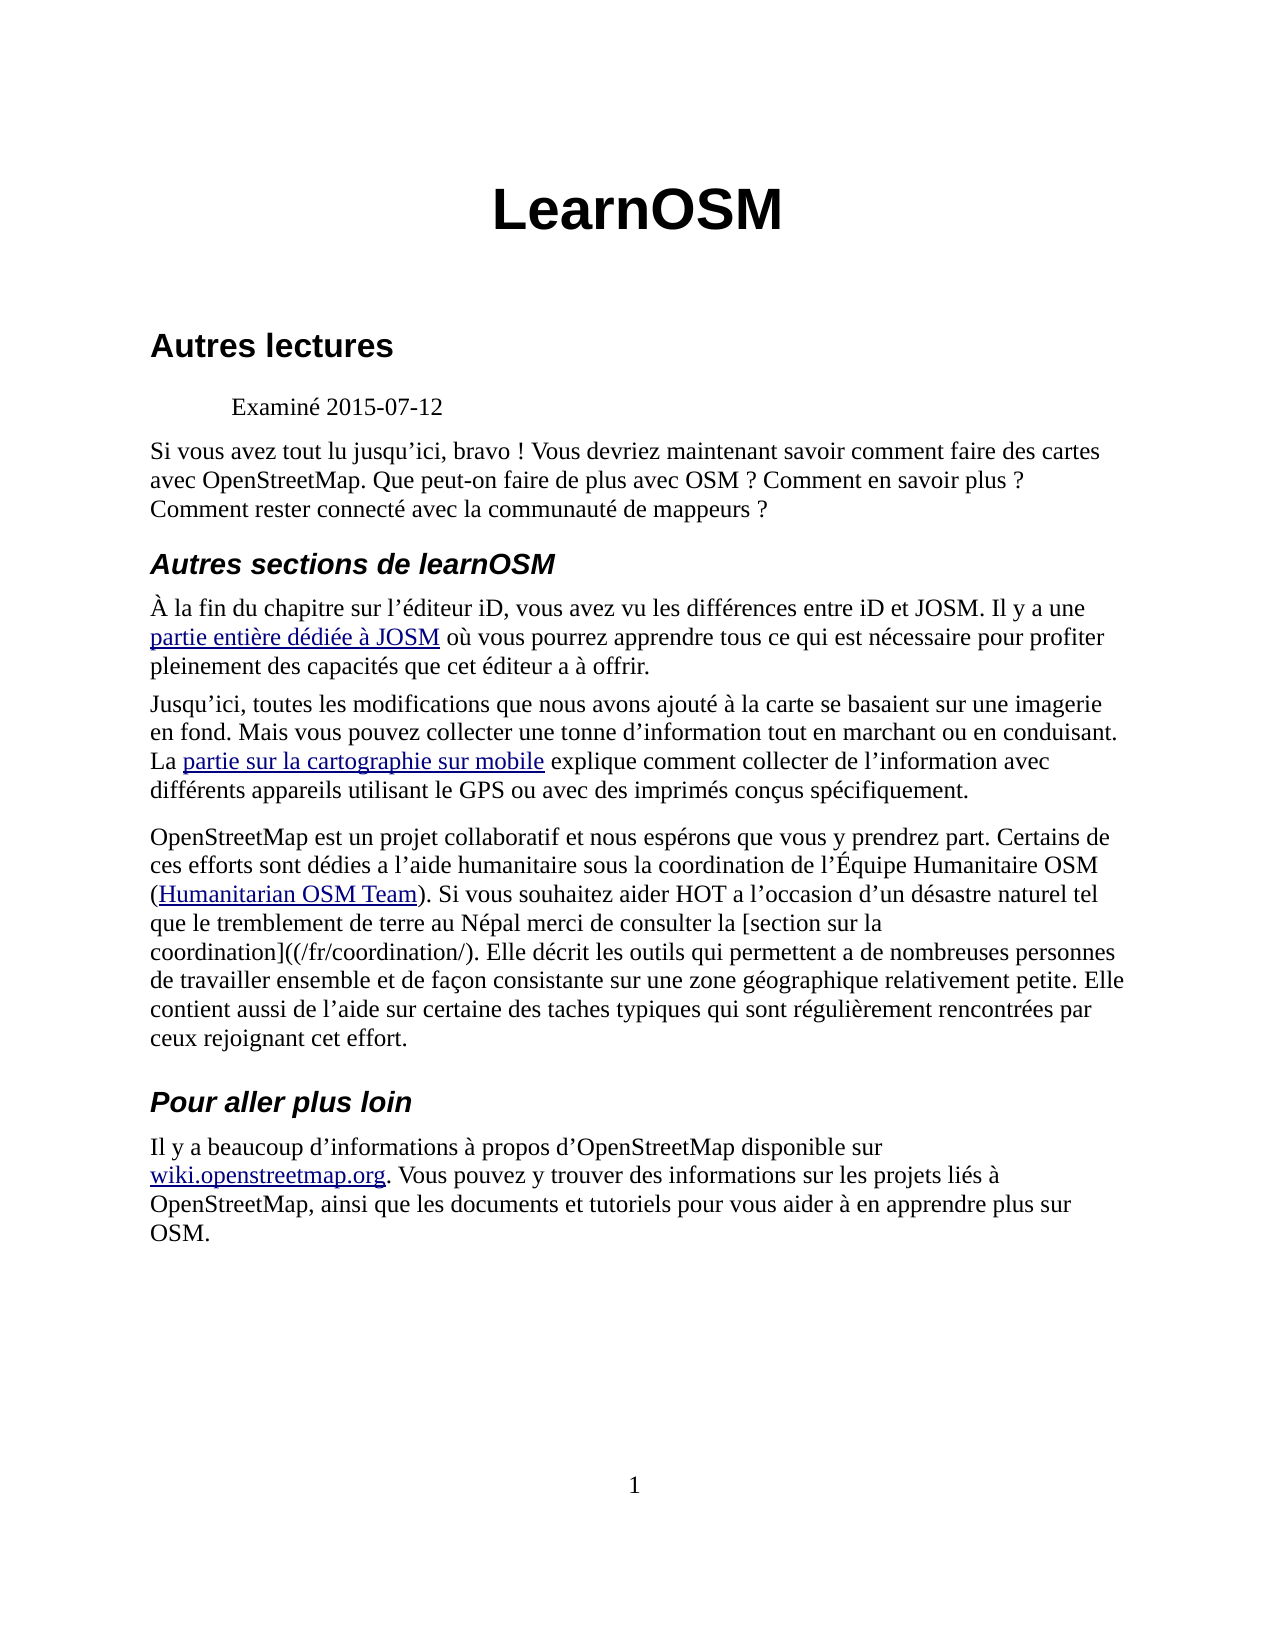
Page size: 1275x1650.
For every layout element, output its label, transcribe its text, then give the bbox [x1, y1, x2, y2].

text À la fin du chapitre sur l’éditeur iD, vous avez vu les différences entre iD et JOSM. Il y a une partie entière dédiée à JOSM où vous pourrez apprendre tous ce qui est nécessaire pour profiter pleinement des capacités que cet éditeur a à offrir. [150, 593, 1125, 680]
text Examiné 2015-07-12 [225, 392, 1125, 421]
text Si vous avez tout lu jusqu’ici, bravo ! Vous devriez maintenant savoir comment faire des cartes avec OpenStreetMap. Que peut-on faire de plus avec OSM ? Comment en savoir plus ? Comment rester connecté avec la communauté de mappeurs ? [150, 436, 1125, 522]
subtitle Pour aller plus loin [150, 1086, 1125, 1119]
subtitle Autres sections de learnOSM [150, 547, 1125, 581]
text OpenStreetMap est un projet collaboratif et nous espérons que vous y prendrez part. Certains de ces efforts sont dédies a l’aide humanitaire sous la coordination de l’Équipe Humanitaire OSM (Humanitarian OSM Team). Si vous souhaitez aider HOT a l’occasion d’un désastre naturel tel que le tremblement de terre au Népal merci de consulter la [section sur la coordination]((/fr/coordination/). Elle décrit les outils qui permettent a de nombreuses personnes de travailler ensemble et de façon consistante sur une zone géographique relativement petite. Elle contient aussi de l’aide sur certaine des taches typiques qui sont régulièrement rencontrées par ceux rejoignant cet effort. [150, 822, 1125, 1052]
title LearnOSM [150, 175, 1125, 242]
subtitle Autres lectures [150, 326, 1125, 365]
text Jusqu’ici, toutes les modifications que nous avons ajouté à la carte se basaient sur une imagerie en fond. Mais vous pouvez collecter une tonne d’information tout en marchant ou en conduisant. La partie sur la cartographie sur mobile explique comment collecter de l’information avec différents appareils utilisant le GPS ou avec des imprimés conçus spécifiquement. [150, 689, 1125, 804]
text Il y a beaucoup d’informations à propos d’OpenStreetMap disponible sur wiki.openstreetmap.org. Vous pouvez y trouver des informations sur les projets liés à OpenStreetMap, ainsi que les documents et tutoriels pour vous aider à en apprendre plus sur OSM. [150, 1132, 1125, 1247]
